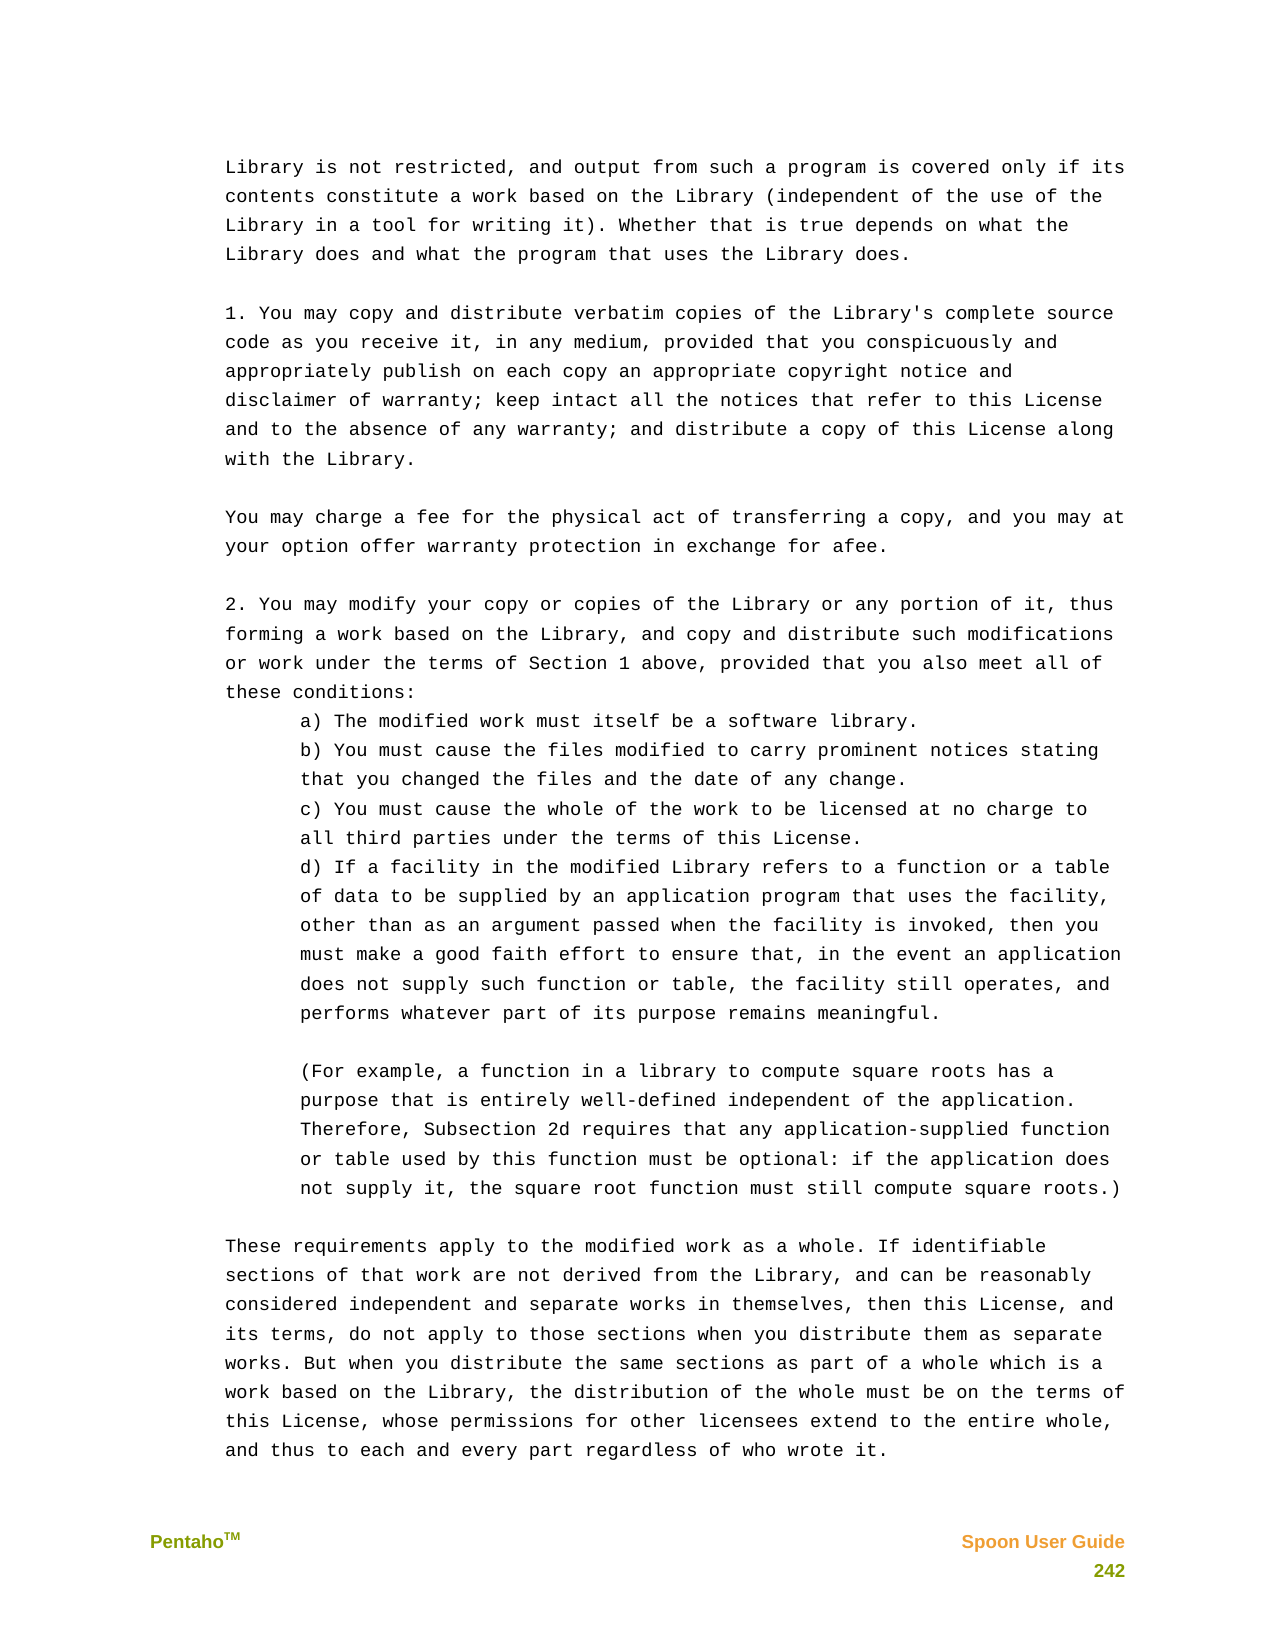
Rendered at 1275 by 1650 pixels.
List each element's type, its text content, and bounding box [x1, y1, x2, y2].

text These requirements apply to the modified work as a whole. If identifiable sections of that work are not derived from the Library, and can be reasonably considered independent and separate works in themselves, then this License, and its terms, do not apply to those sections when you distribute them as separate works. But when you distribute the same sections as part of a whole which is a work based on the Library, the distribution of the whole must be on the terms of [225, 1229, 1125, 1404]
text You may charge a fee for the physical act of transferring a copy, and you may at your option offer warranty protection in exchange for afee. [225, 500, 1125, 558]
text a) The modified work must itself be a software library. [300, 704, 1125, 733]
text this License, whose permissions for other licensees extend to the entire whole, and thus to each and every part regardless of who wrote it. [225, 1404, 1125, 1462]
text Library is not restricted, and output from such a program is covered only if its contents constitute a work based on the Library (independent of the use of the Library in a tool for writing it). Whether that is true depends on what the Library does and what the program that uses the Library does. [225, 150, 1125, 267]
text d) If a facility in the modified Library refers to a function or a table of data to be supplied by an application program that uses the facility, other than as an argument passed when the facility is invoked, then you must make a good faith effort to ensure that, in the event an application does not supply such function or table, the facility still operates, and performs whatever part of its purpose remains meaningful. [300, 850, 1125, 1025]
text c) You must cause the whole of the work to be licensed at no charge to all third parties under the terms of this License. [300, 792, 1125, 850]
text 1. You may copy and distribute verbatim copies of the Library's complete source code as you receive it, in any medium, provided that you conspicuously and appropriately publish on each copy an appropriate copyright notice and disclaimer of warranty; keep intact all the notices that refer to this License and to the absence of any warranty; and distribute a copy of this License along with the Library. [225, 296, 1125, 471]
text b) You must cause the files modified to carry prominent notices stating that you changed the files and the date of any change. [300, 733, 1125, 792]
text 2. You may modify your copy or copies of the Library or any portion of it, thus forming a work based on the Library, and copy and distribute such modifications or work under the terms of Section 1 above, provided that you also meet all of these conditions: [225, 587, 1125, 704]
text (For example, a function in a library to compute square roots has a purpose that is entirely well-defined independent of the application. Therefore, Subsection 2d requires that any application-supplied function or table used by this function must be optional: if the application does not supply it, the square root function must still compute square roots.) [300, 1054, 1125, 1200]
